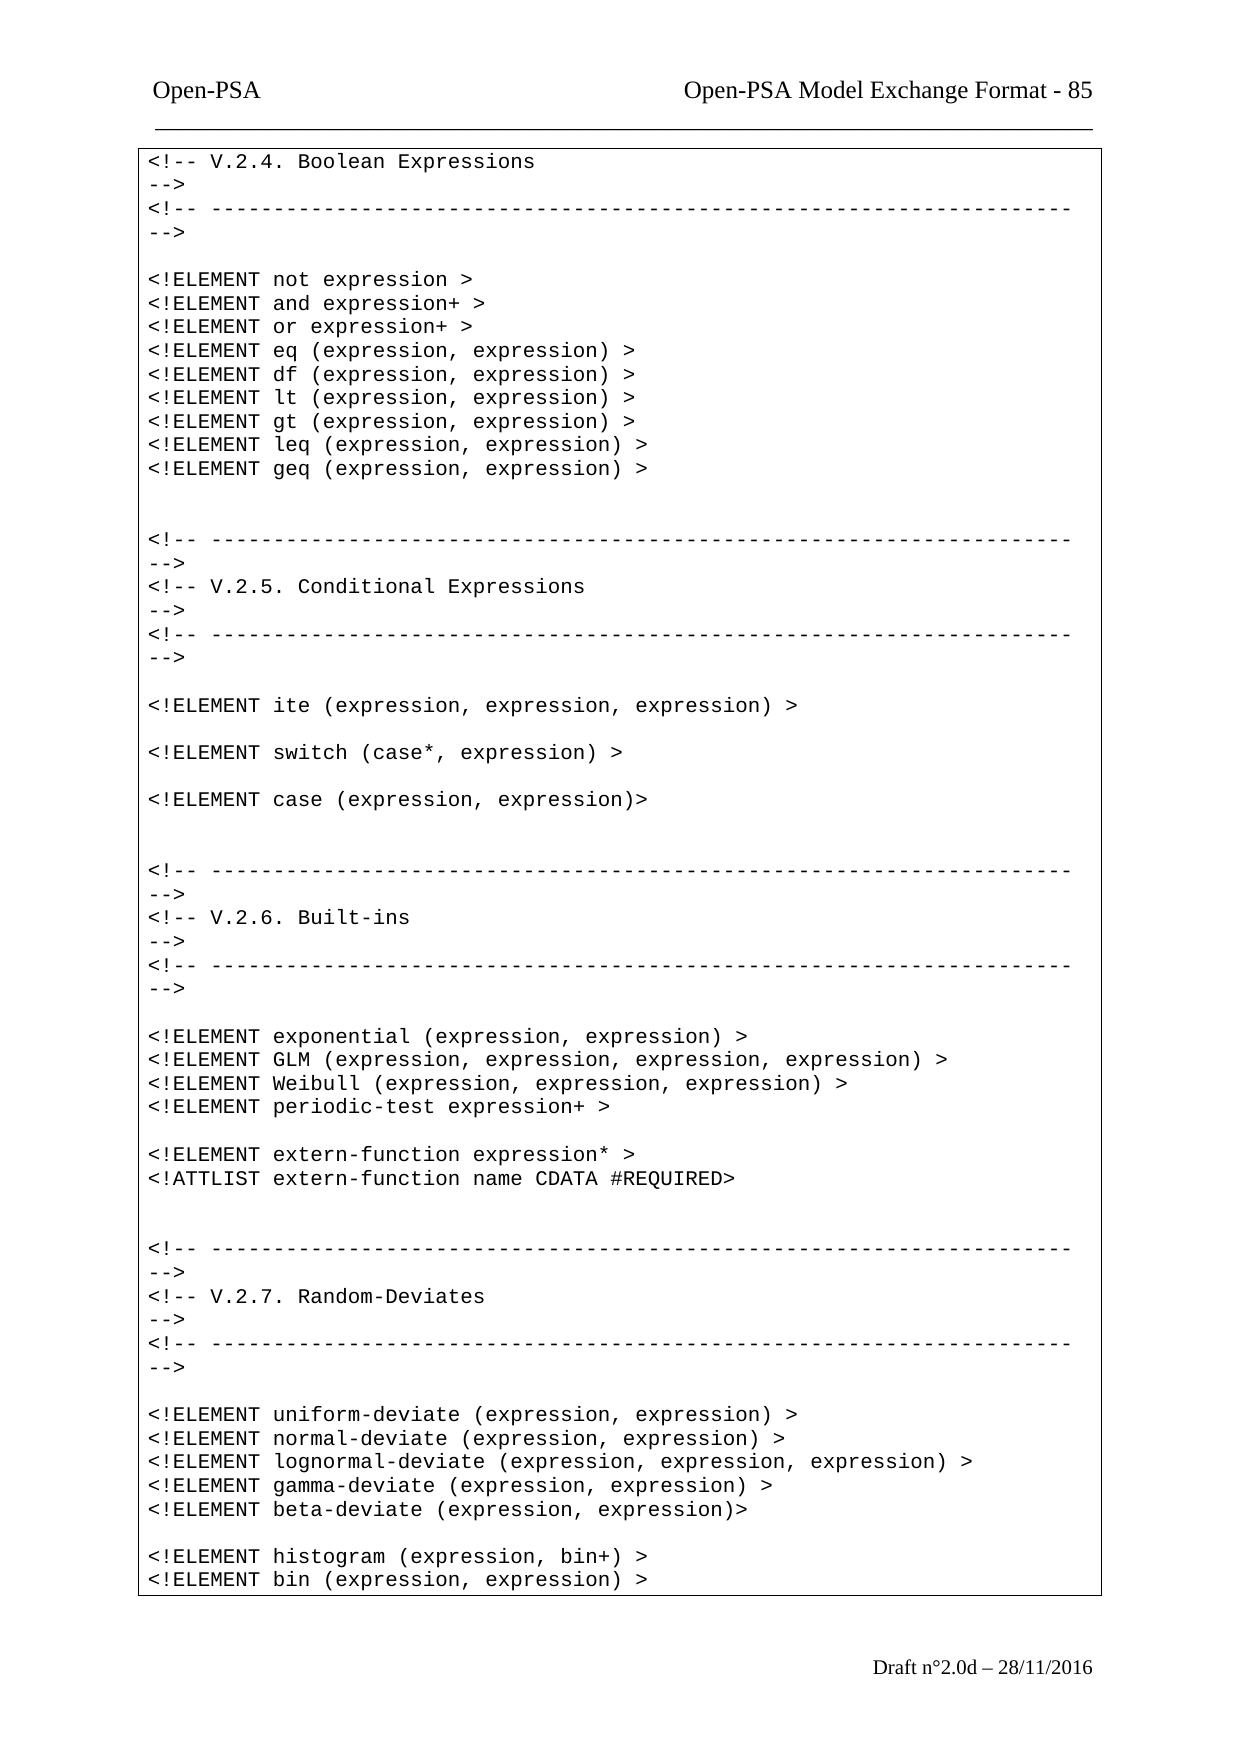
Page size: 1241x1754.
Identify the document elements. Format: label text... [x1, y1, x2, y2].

text <!ELEMENT extern-function expression* > [148, 1144, 1093, 1167]
text <!-- --------------------------------------------------------------------- --> [148, 860, 1093, 907]
text <!ELEMENT case (expression, expression)> [148, 789, 1093, 813]
text <!-- V.2.4. Boolean Expressions --> [139, 149, 1101, 198]
text <!ELEMENT bin (expression, expression) > [139, 1566, 1101, 1595]
text <!ELEMENT exponential (expression, expression) > [148, 1026, 1093, 1049]
text <!ELEMENT ite (expression, expression, expression) > [148, 694, 1093, 718]
text <!ELEMENT periodic-test expression+ > [148, 1097, 1093, 1120]
text <!ELEMENT histogram (expression, bin+) > [148, 1546, 1093, 1566]
text <!ELEMENT switch (case*, expression) > [148, 742, 1093, 766]
text <!ELEMENT leq (expression, expression) > [148, 434, 1093, 458]
text <!-- --------------------------------------------------------------------- --> [148, 198, 1093, 245]
text <!-- V.2.5. Conditional Expressions --> [148, 576, 1093, 624]
text <!-- V.2.6. Built-ins --> [148, 907, 1093, 955]
text <!ATTLIST extern-function name CDATA #REQUIRED> [148, 1167, 1093, 1191]
text <!ELEMENT Weibull (expression, expression, expression) > [148, 1073, 1093, 1097]
text <!ELEMENT normal-deviate (expression, expression) > [148, 1428, 1093, 1451]
text <!-- --------------------------------------------------------------------- --> [148, 955, 1093, 1002]
text <!-- V.2.7. Random-Deviates --> [148, 1286, 1093, 1333]
text <!ELEMENT or expression+ > [148, 316, 1093, 340]
text <!ELEMENT geq (expression, expression) > [148, 458, 1093, 482]
text <!ELEMENT gamma-deviate (expression, expression) > [148, 1475, 1093, 1498]
text <!ELEMENT eq (expression, expression) > [148, 340, 1093, 363]
text <!-- --------------------------------------------------------------------- --> [148, 1333, 1093, 1380]
text <!-- --------------------------------------------------------------------- --> [148, 529, 1093, 576]
text <!ELEMENT lognormal-deviate (expression, expression, expression) > [148, 1451, 1093, 1475]
text <!ELEMENT gt (expression, expression) > [148, 411, 1093, 434]
text <!ELEMENT uniform-deviate (expression, expression) > [148, 1404, 1093, 1428]
text <!ELEMENT lt (expression, expression) > [148, 387, 1093, 411]
text <!-- --------------------------------------------------------------------- --> [148, 624, 1093, 671]
text <!ELEMENT df (expression, expression) > [148, 363, 1093, 387]
text <!-- --------------------------------------------------------------------- --> [148, 1238, 1093, 1286]
text <!ELEMENT GLM (expression, expression, expression, expression) > [148, 1049, 1093, 1073]
text <!ELEMENT and expression+ > [148, 293, 1093, 316]
text <!ELEMENT not expression > [148, 269, 1093, 293]
text <!ELEMENT beta-deviate (expression, expression)> [148, 1498, 1093, 1522]
